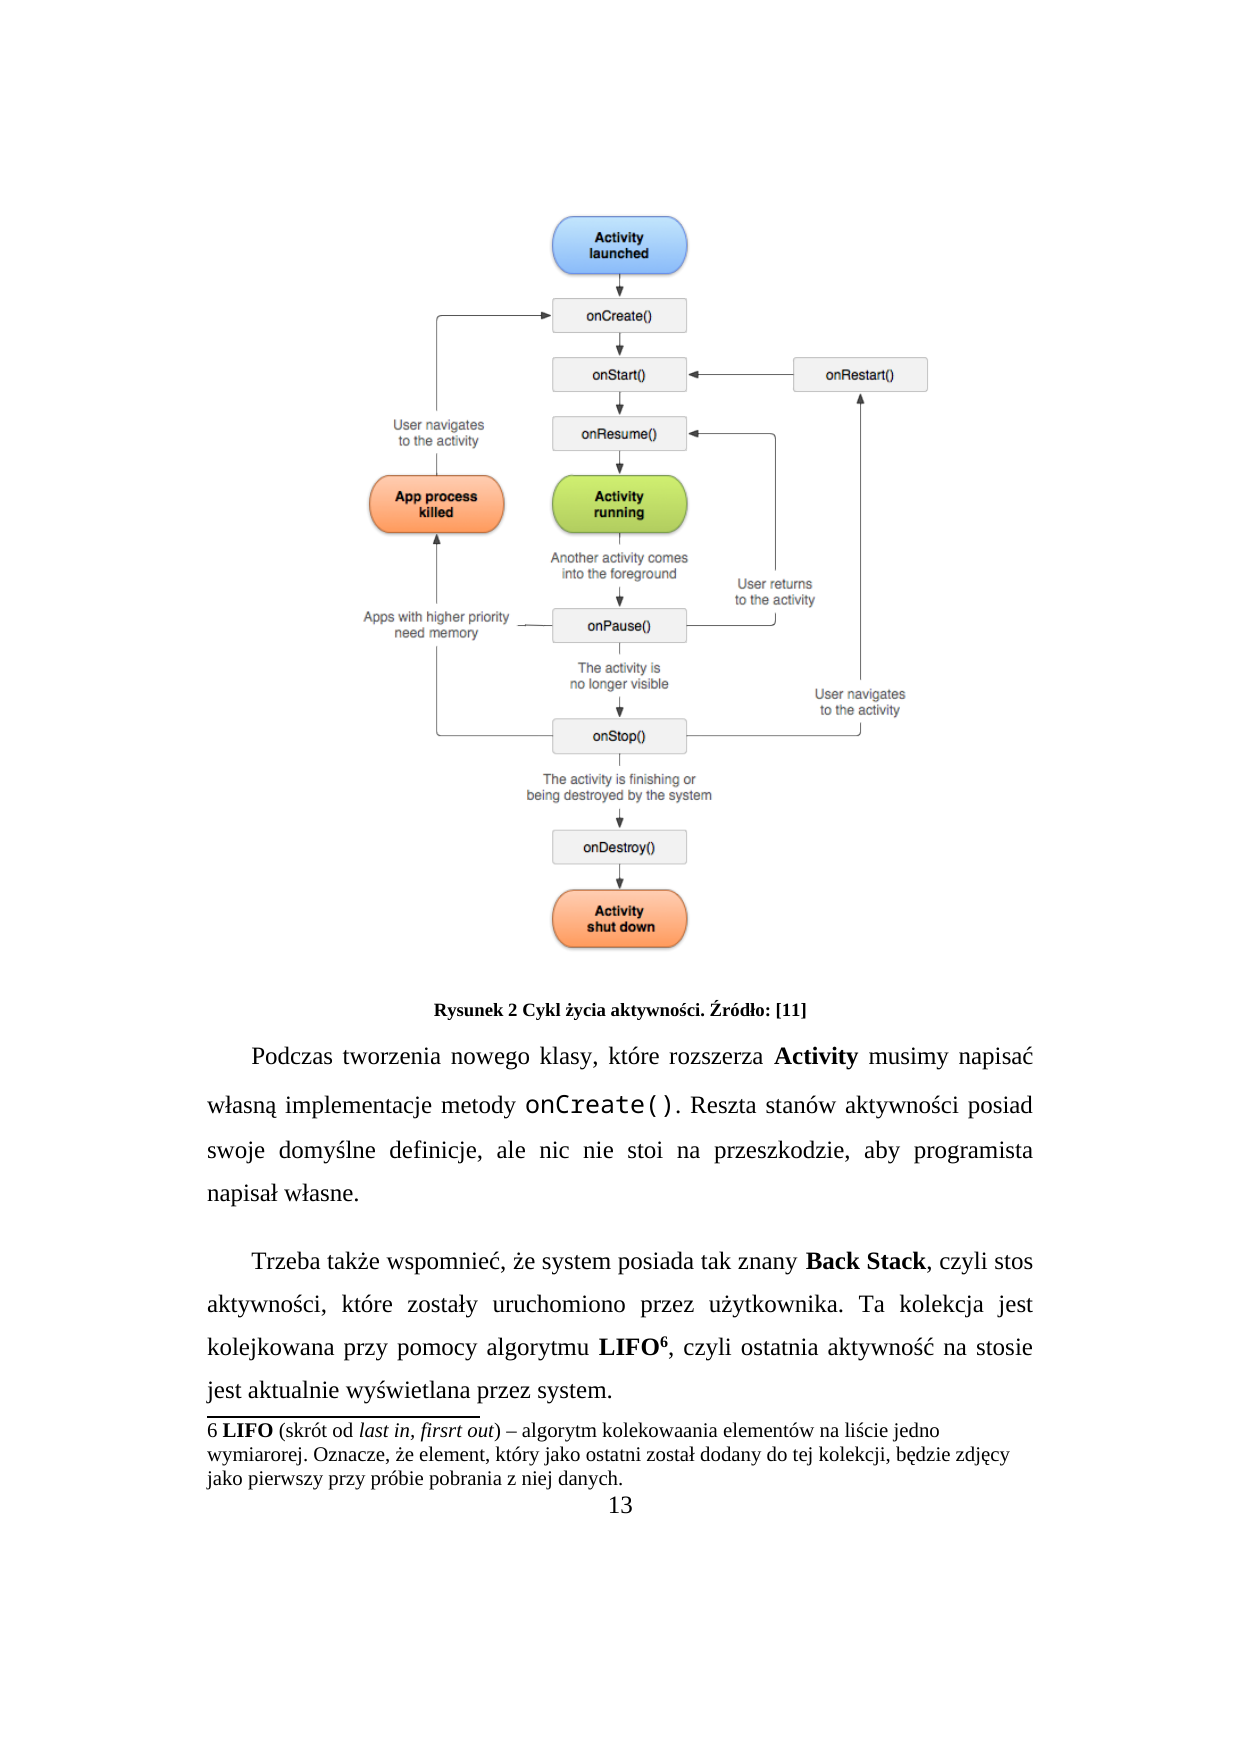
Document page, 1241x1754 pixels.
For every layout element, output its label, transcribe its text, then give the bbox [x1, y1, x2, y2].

text LIFO (skrót od last in, firsrt out) – algorytm kolekowaania elementów na liście jedno wymiarorej. Oznacze, że element, który jako ostatni został dodany do tej kolekcji, będzie zdjęcy jako pierwszy przy próbie pobrania z niej danych. [207, 1417, 1033, 1490]
text Rysunek 2 Cykl życia aktywności. Źródło: [11] [207, 998, 1033, 1020]
text Trzeba także wspomnieć, że system posiada tak znany Back Stack, czyli stos aktywności, które zostały uruchomiono przez użytkownika. Ta kolekcja jest kolejkowana przy pomocy algorytmu LIFO, czyli ostatnia aktywność na stosie jest aktualnie wyświetlana przez system. [207, 1246, 1033, 1404]
text Podczas tworzenia nowego klasy, które rozszerza Activity musimy napisać własną implementacje metody onCreate(). Reszta stanów aktywności posiad swoje domyślne definicje, ale nic nie stoi na przeszkodzie, aby programista napisał własne. [207, 1041, 1033, 1207]
